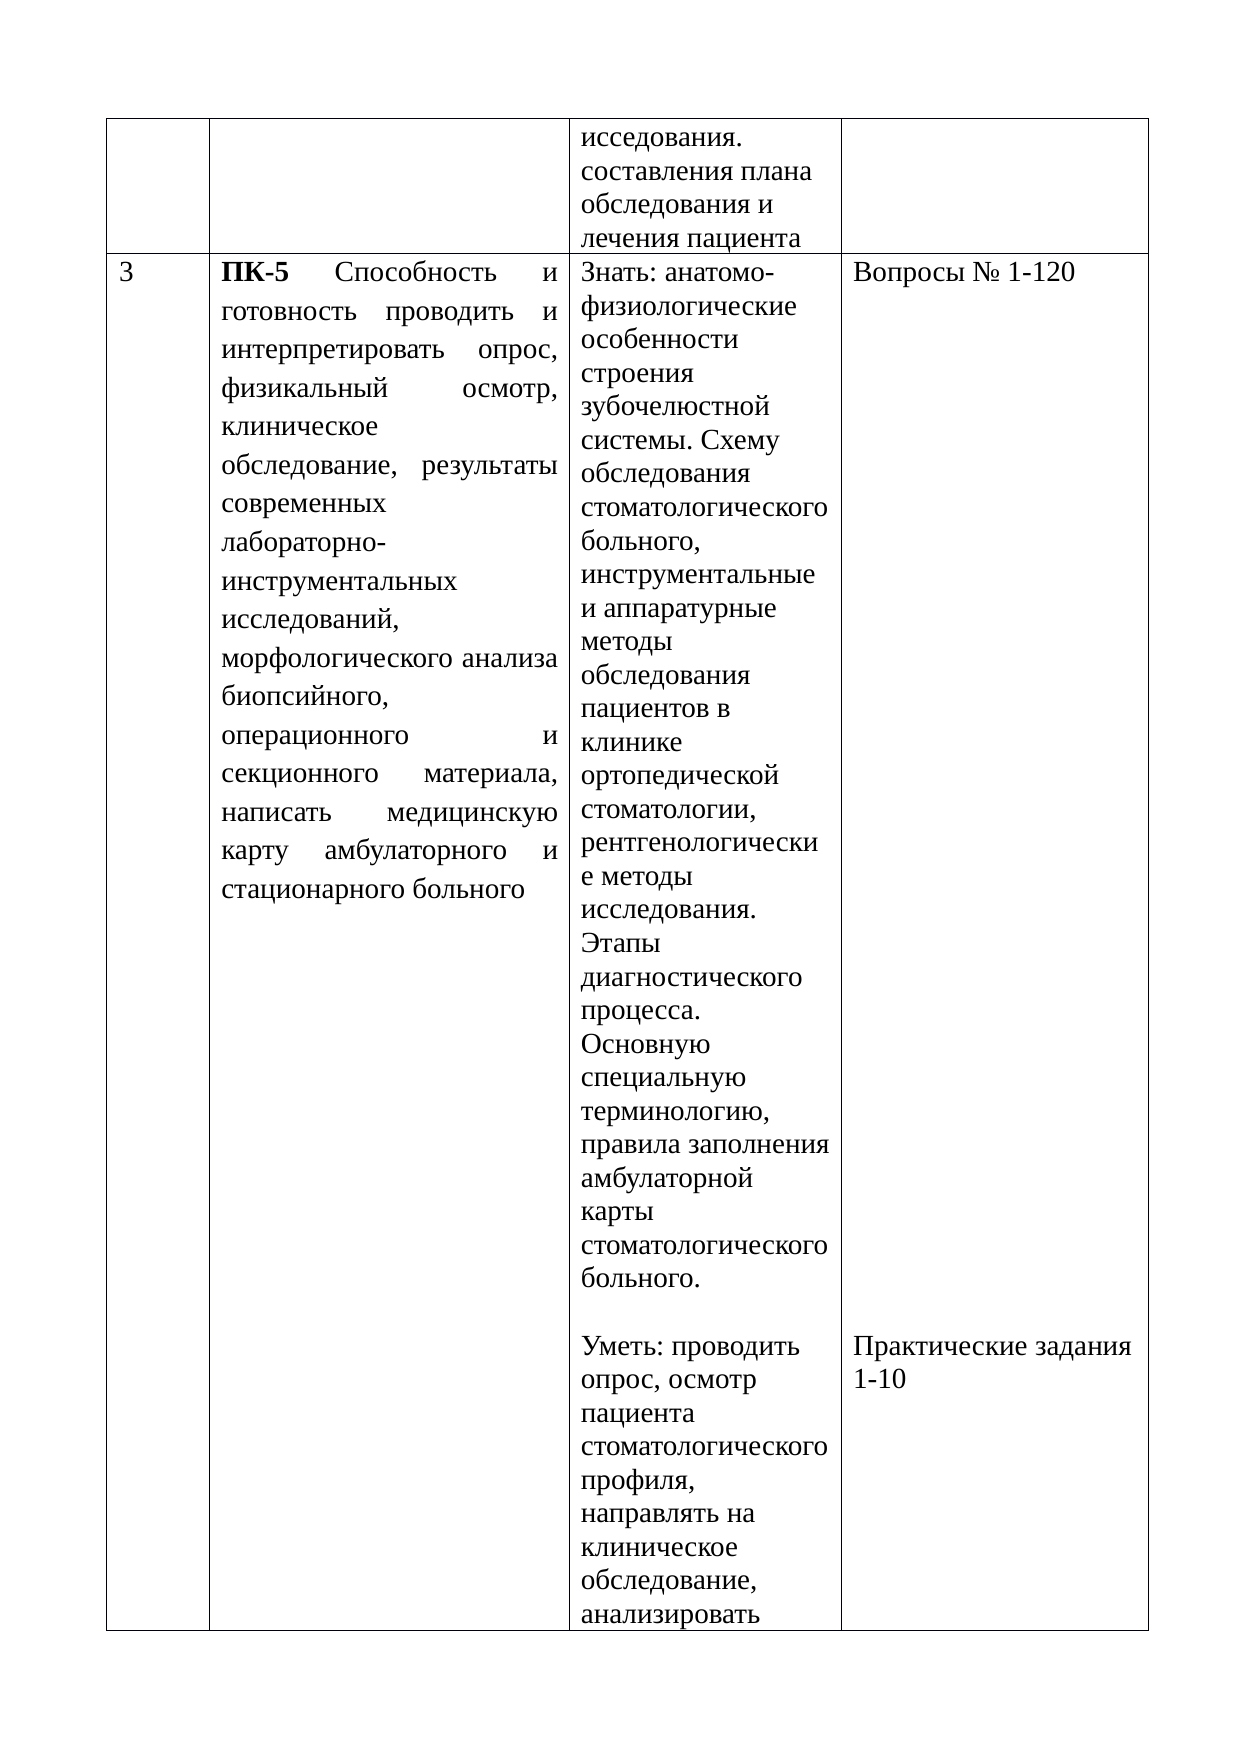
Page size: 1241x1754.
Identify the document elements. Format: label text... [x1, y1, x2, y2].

table_cell Вопросы № 1-120 Практические задания 1-10 [842, 254, 1148, 1629]
table_cell [210, 119, 569, 253]
table_cell [842, 119, 1148, 253]
table_cell исседования. составления плана обследования и лечения пациента [570, 119, 841, 253]
table_cell Знать: анатомо-физиологические особенности строения зубочелюстной системы. Схему обследования стоматологического больного, инструментальные и аппаратурные методы обследования пациентов в клинике ортопедической стоматологии, рентгенологические методы исследования. Этапы диагностического процесса. Основную специальную терминологию, правила заполнения амбулаторной карты стоматологического больного. Уметь: проводить опрос, осмотр пациента стоматологического профиля, направлять на клиническое обследование, анализировать [570, 254, 841, 1629]
table_cell 3 [107, 254, 209, 1629]
table_cell [107, 119, 209, 253]
table_cell ПК-5 Способность и готовность проводить и интерпретировать опрос, физикальный осмотр, клиническое обследование, результаты современных лабораторно-инструментальных исследований, морфологического анализа биопсийного, операционного и секционного материала, написать медицинскую карту амбулаторного и стационарного больного [210, 254, 569, 1629]
